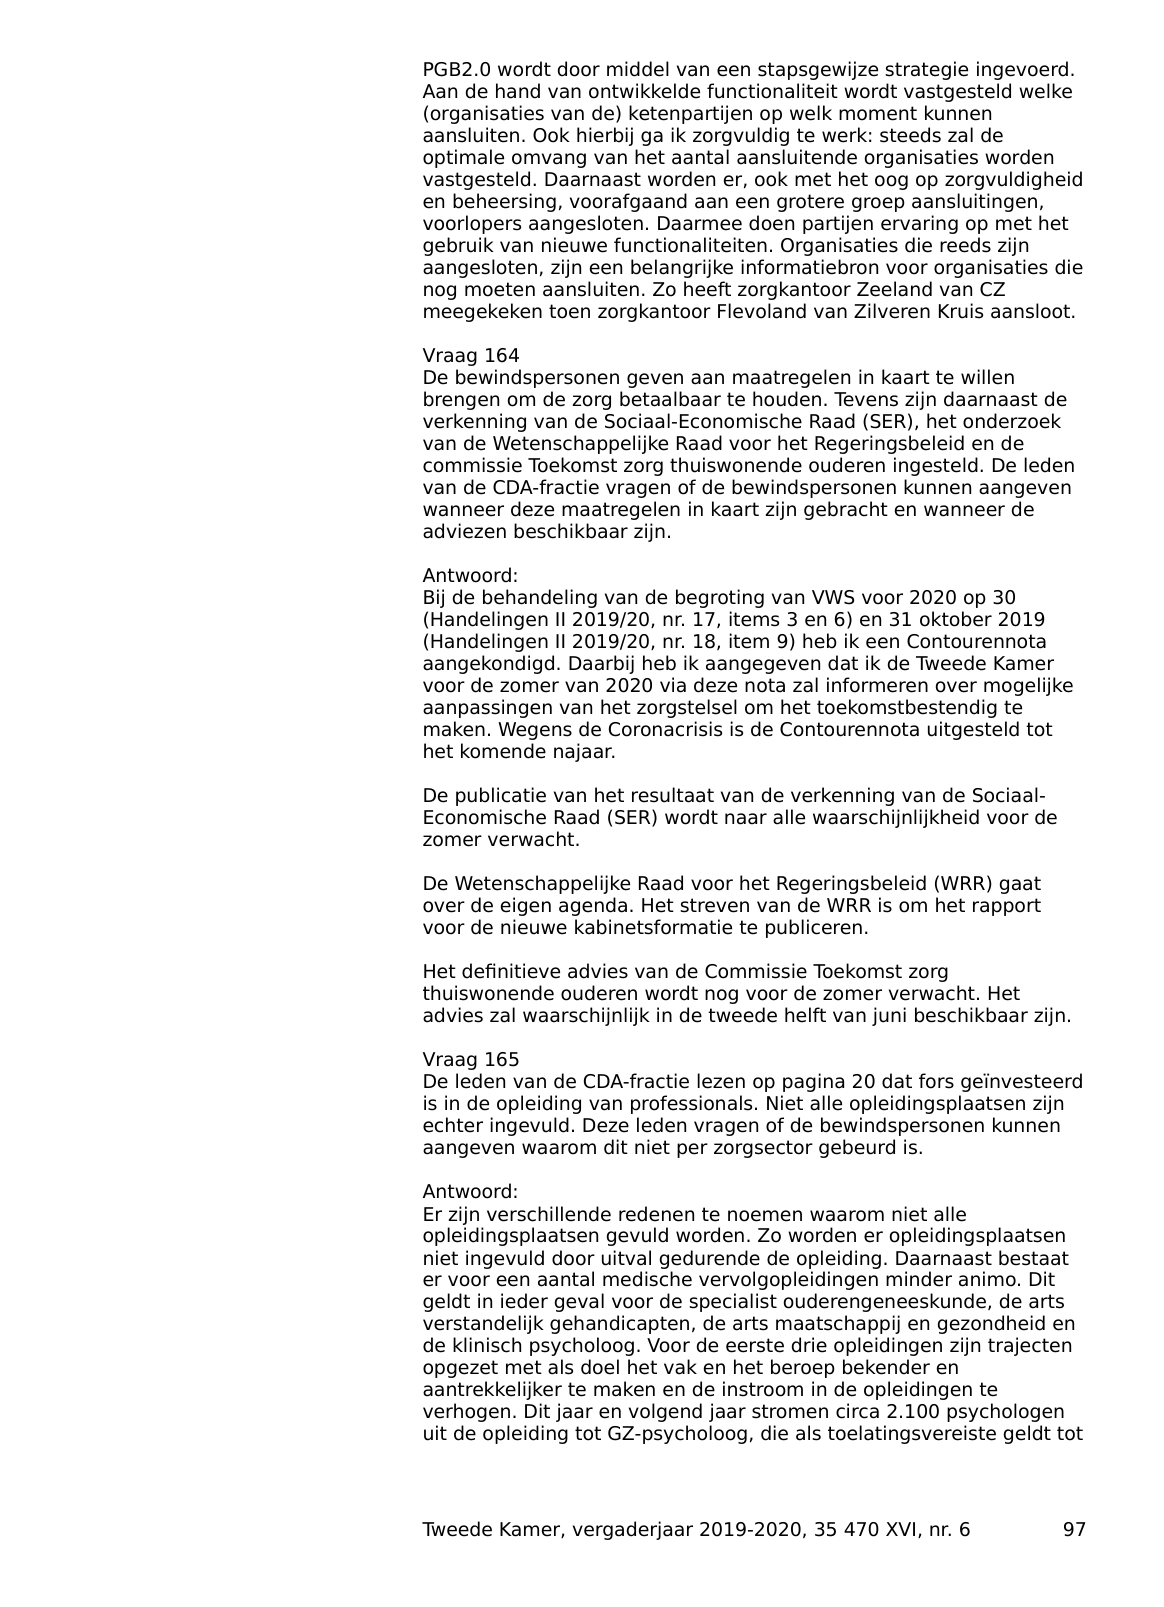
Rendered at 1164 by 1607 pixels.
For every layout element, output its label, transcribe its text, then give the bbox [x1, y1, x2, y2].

text Er zijn verschillende redenen te noemen waarom niet alle opleidingsplaatsen gevuld worden. Zo worden er opleidingsplaatsen niet ingevuld door uitval gedurende de opleiding. Daarnaast bestaat er voor een aantal medische vervolgopleidingen minder animo. Dit geldt in ieder geval voor de specialist ouderengeneeskunde, de arts verstandelijk gehandicapten, de arts maatschappij en gezondheid en de klinisch psycholoog. Voor de eerste drie opleidingen zijn trajecten opgezet met als doel het vak en het beroep bekender en aantrekkelijker te maken en de instroom in de opleidingen te verhogen. Dit jaar en volgend jaar stromen circa 2.100 psychologen uit de opleiding tot GZ-psycholoog, die als toelatingsvereiste geldt tot [422, 1203, 1087, 1445]
text De publicatie van het resultaat van de verkenning van de Sociaal-Economische Raad (SER) wordt naar alle waarschijnlijkheid voor de zomer verwacht. [422, 785, 1087, 851]
text De Wetenschappelijke Raad voor het Regeringsbeleid (WRR) gaat over de eigen agenda. Het streven van de WRR is om het rapport voor de nieuwe kabinetsformatie te publiceren. [422, 873, 1087, 939]
text Vraag 165 [422, 1049, 1087, 1071]
text PGB2.0 wordt door middel van een stapsgewijze strategie ingevoerd. Aan de hand van ontwikkelde functionaliteit wordt vastgesteld welke (organisaties van de) ketenpartijen op welk moment kunnen aansluiten. Ook hierbij ga ik zorgvuldig te werk: steeds zal de optimale omvang van het aantal aansluitende organisaties worden vastgesteld. Daarnaast worden er, ook met het oog op zorgvuldigheid en beheersing, voorafgaand aan een grotere groep aansluitingen, voorlopers aangesloten. Daarmee doen partijen ervaring op met het gebruik van nieuwe functionaliteiten. Organisaties die reeds zijn aangesloten, zijn een belangrijke informatiebron voor organisaties die nog moeten aansluiten. Zo heeft zorgkantoor Zeeland van CZ meegekeken toen zorgkantoor Flevoland van Zilveren Kruis aansloot. [422, 59, 1087, 323]
text Antwoord: [422, 1181, 1087, 1203]
text Antwoord: [422, 565, 1087, 587]
text De bewindspersonen geven aan maatregelen in kaart te willen brengen om de zorg betaalbaar te houden. Tevens zijn daarnaast de verkenning van de Sociaal-Economische Raad (SER), het onderzoek van de Wetenschappelijke Raad voor het Regeringsbeleid en de commissie Toekomst zorg thuiswonende ouderen ingesteld. De leden van de CDA-fractie vragen of de bewindspersonen kunnen aangeven wanneer deze maatregelen in kaart zijn gebracht en wanneer de adviezen beschikbaar zijn. [422, 367, 1087, 543]
text Vraag 164 [422, 345, 1087, 367]
text Het definitieve advies van de Commissie Toekomst zorg thuiswonende ouderen wordt nog voor de zomer verwacht. Het advies zal waarschijnlijk in de tweede helft van juni beschikbaar zijn. [422, 961, 1087, 1027]
text De leden van de CDA-fractie lezen op pagina 20 dat fors geïnvesteerd is in de opleiding van professionals. Niet alle opleidingsplaatsen zijn echter ingevuld. Deze leden vragen of de bewindspersonen kunnen aangeven waarom dit niet per zorgsector gebeurd is. [422, 1071, 1087, 1159]
text Bij de behandeling van de begroting van VWS voor 2020 op 30 (Handelingen II 2019/20, nr. 17, items 3 en 6) en 31 oktober 2019 (Handelingen II 2019/20, nr. 18, item 9) heb ik een Contourennota aangekondigd. Daarbij heb ik aangegeven dat ik de Tweede Kamer voor de zomer van 2020 via deze nota zal informeren over mogelijke aanpassingen van het zorgstelsel om het toekomstbestendig te maken. Wegens de Coronacrisis is de Contourennota uitgesteld tot het komende najaar. [422, 587, 1087, 763]
